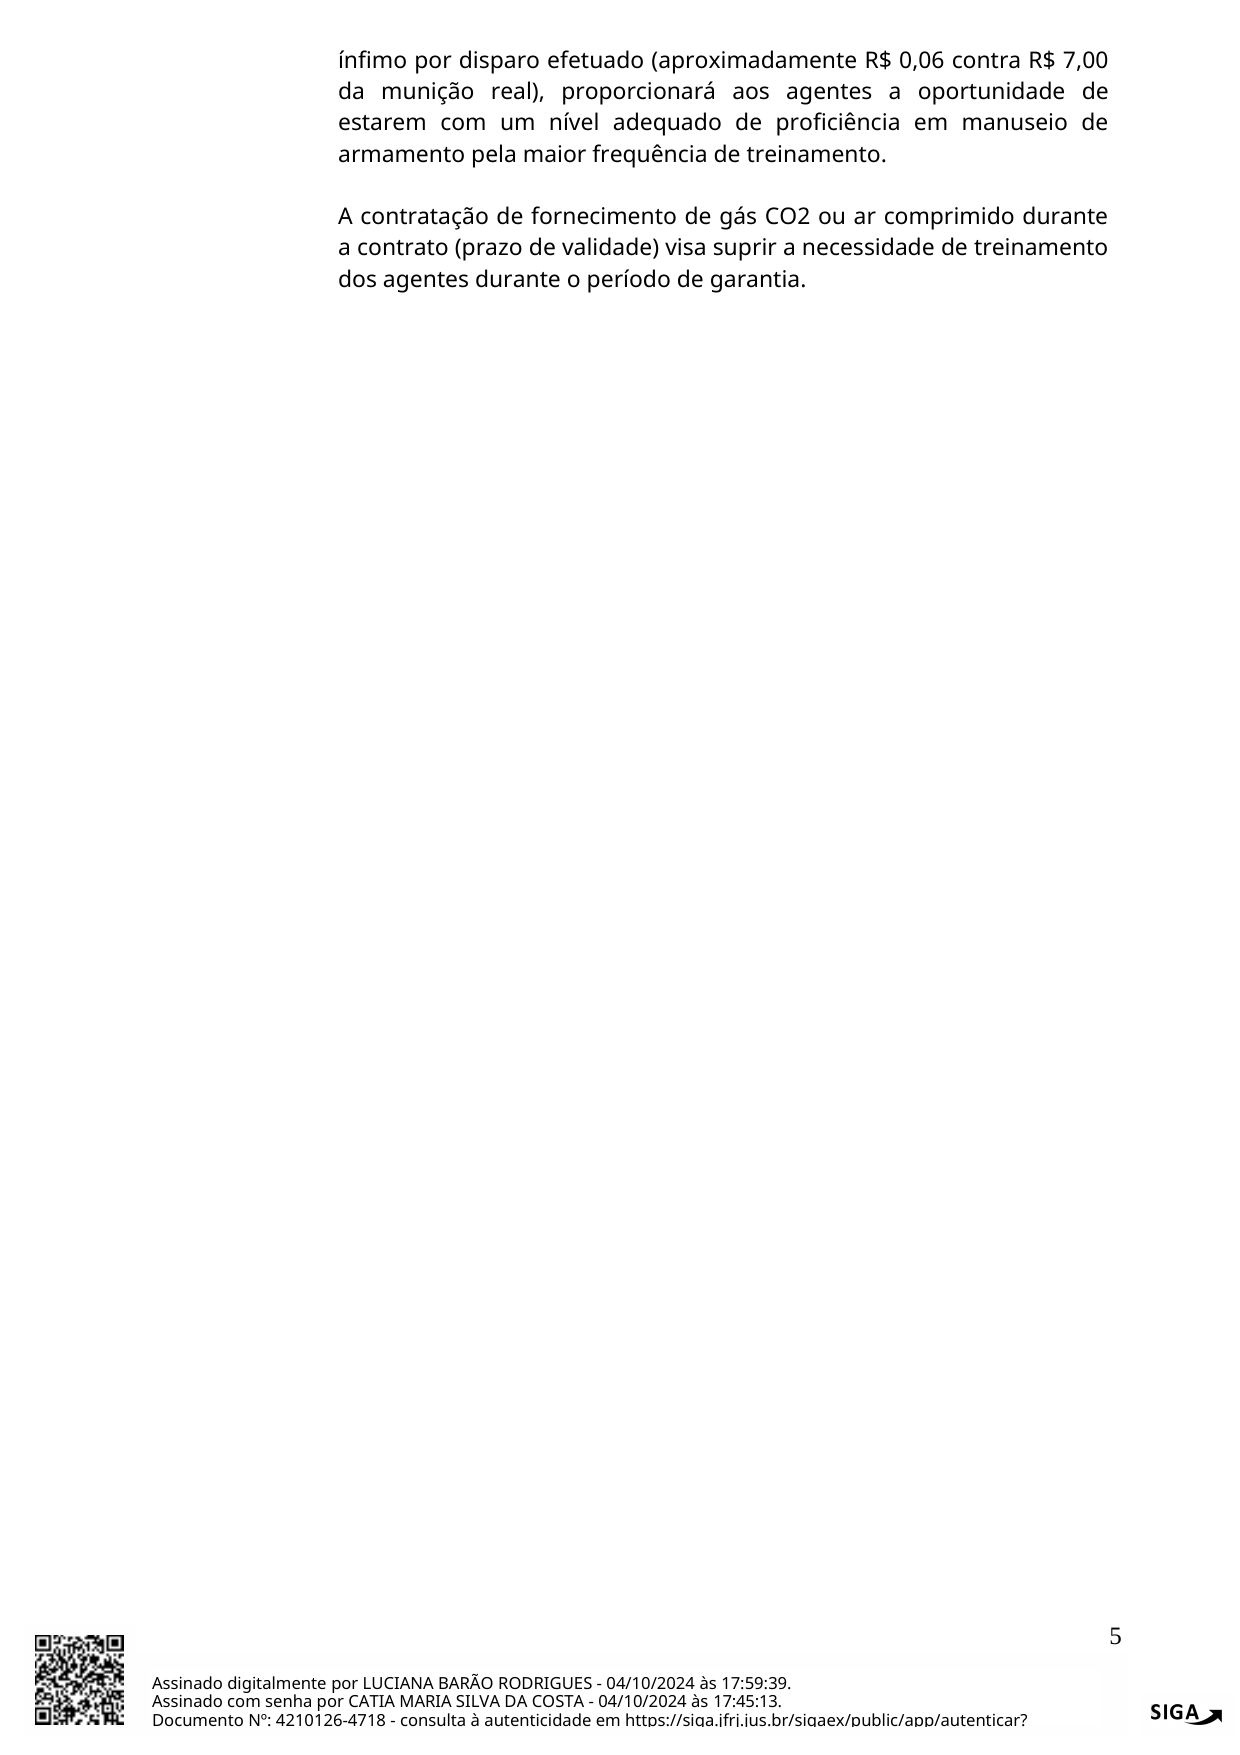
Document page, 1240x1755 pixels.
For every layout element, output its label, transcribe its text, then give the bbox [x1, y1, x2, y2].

text ínfimo por disparo efetuado (aproximadamente R$ 0,06 contra R$ 7,00 da munição real), proporcionará aos agentes a oportunidade de estarem com um nível adequado de proficiência em manuseio de armamento pela maior frequência de treinamento. [338, 44, 1109, 169]
text A contratação de fornecimento de gás CO2 ou ar comprimido durante a contrato (prazo de validade) visa suprir a necessidade de treinamento dos agentes durante o período de garantia. [338, 200, 1109, 294]
